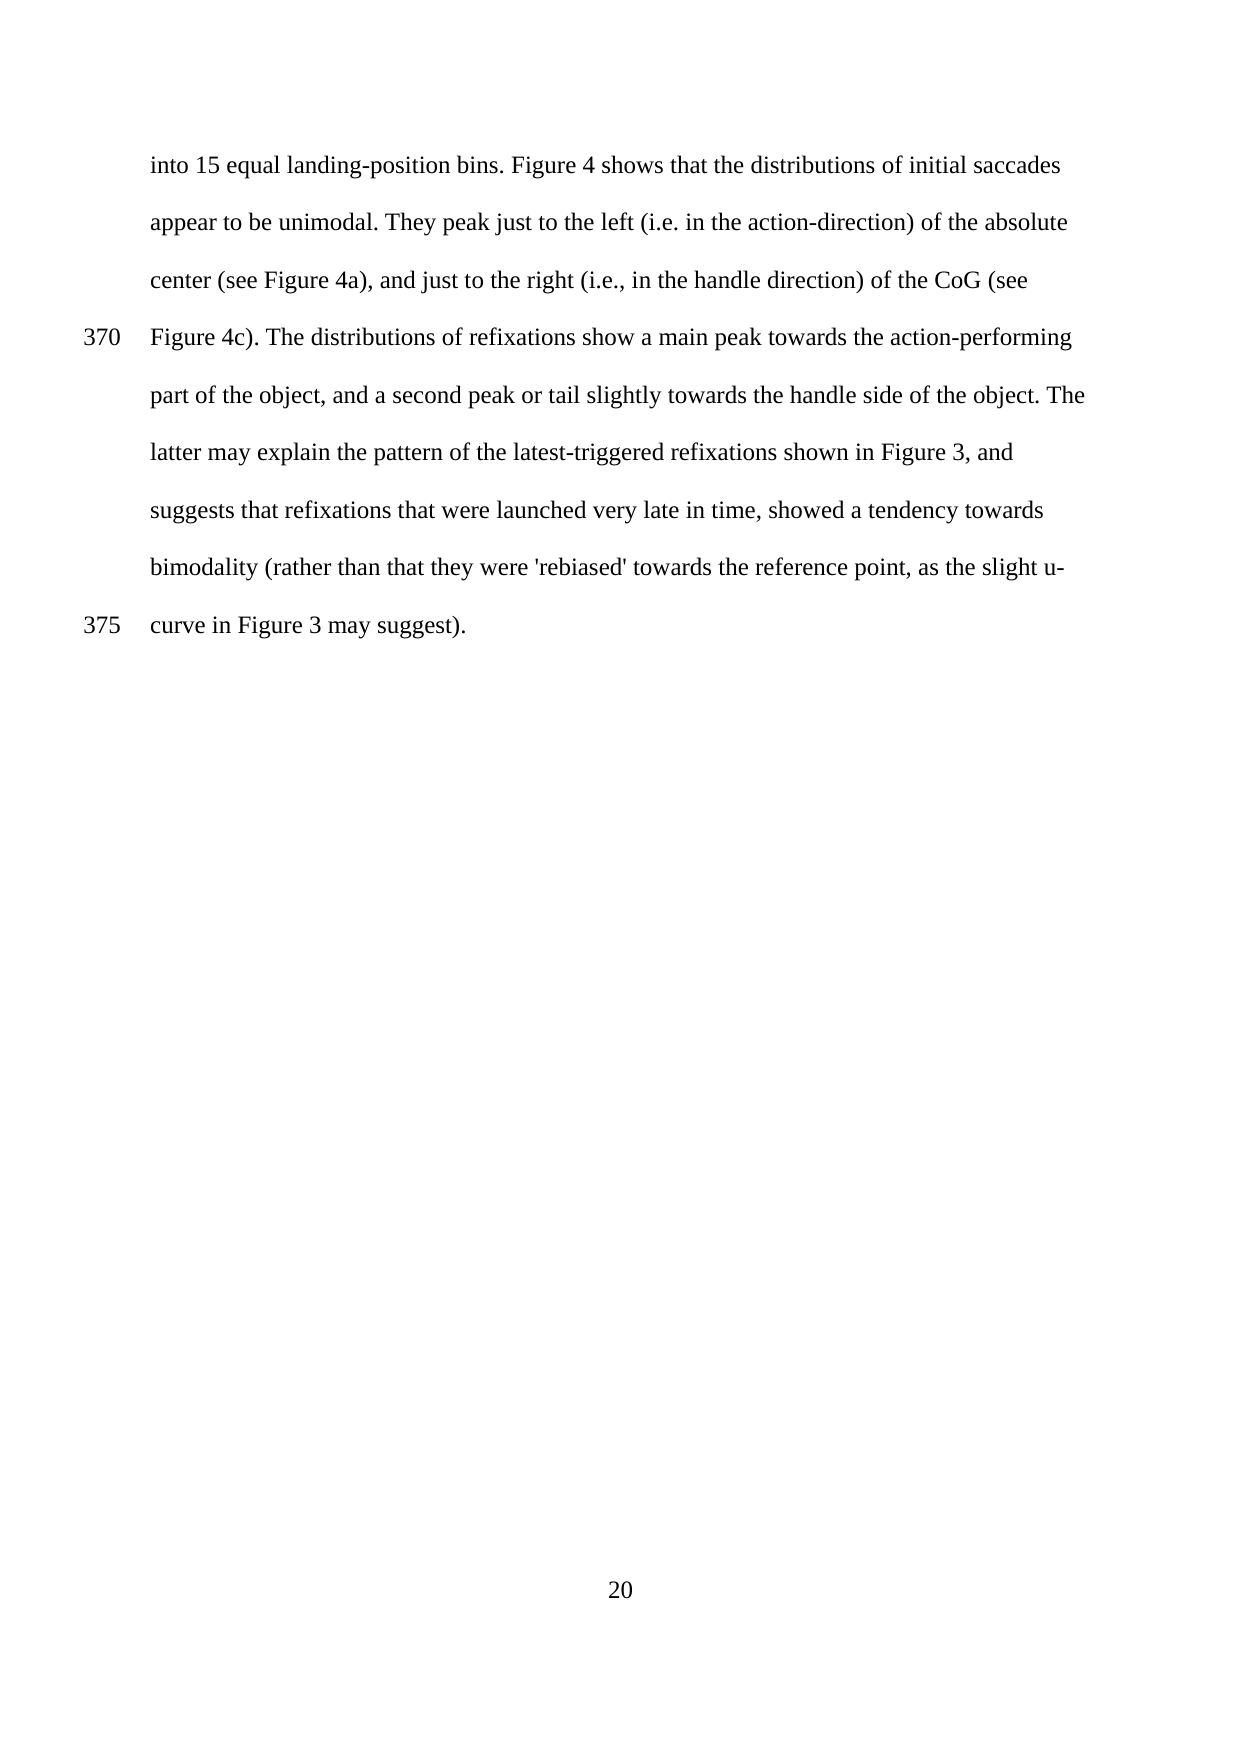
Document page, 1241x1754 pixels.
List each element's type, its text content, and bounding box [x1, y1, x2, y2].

text into 15 equal landing-position bins. Figure 4 shows that the distributions of initial saccades appear to be unimodal. They peak just to the left (i.e. in the action-direction) of the absolute center (see Figure 4a), and just to the right (i.e., in the handle direction) of the CoG (see Figure 4c). The distributions of refixations show a main peak towards the action-performing part of the object, and a second peak or tail slightly towards the handle side of the object. The latter may explain the pattern of the latest-triggered refixations shown in Figure 3, and suggests that refixations that were launched very late in time, showed a tendency towards bimodality (rather than that they were 'rebiased' towards the reference point, as the slight u-curve in Figure 3 may suggest). [150, 150, 1091, 639]
